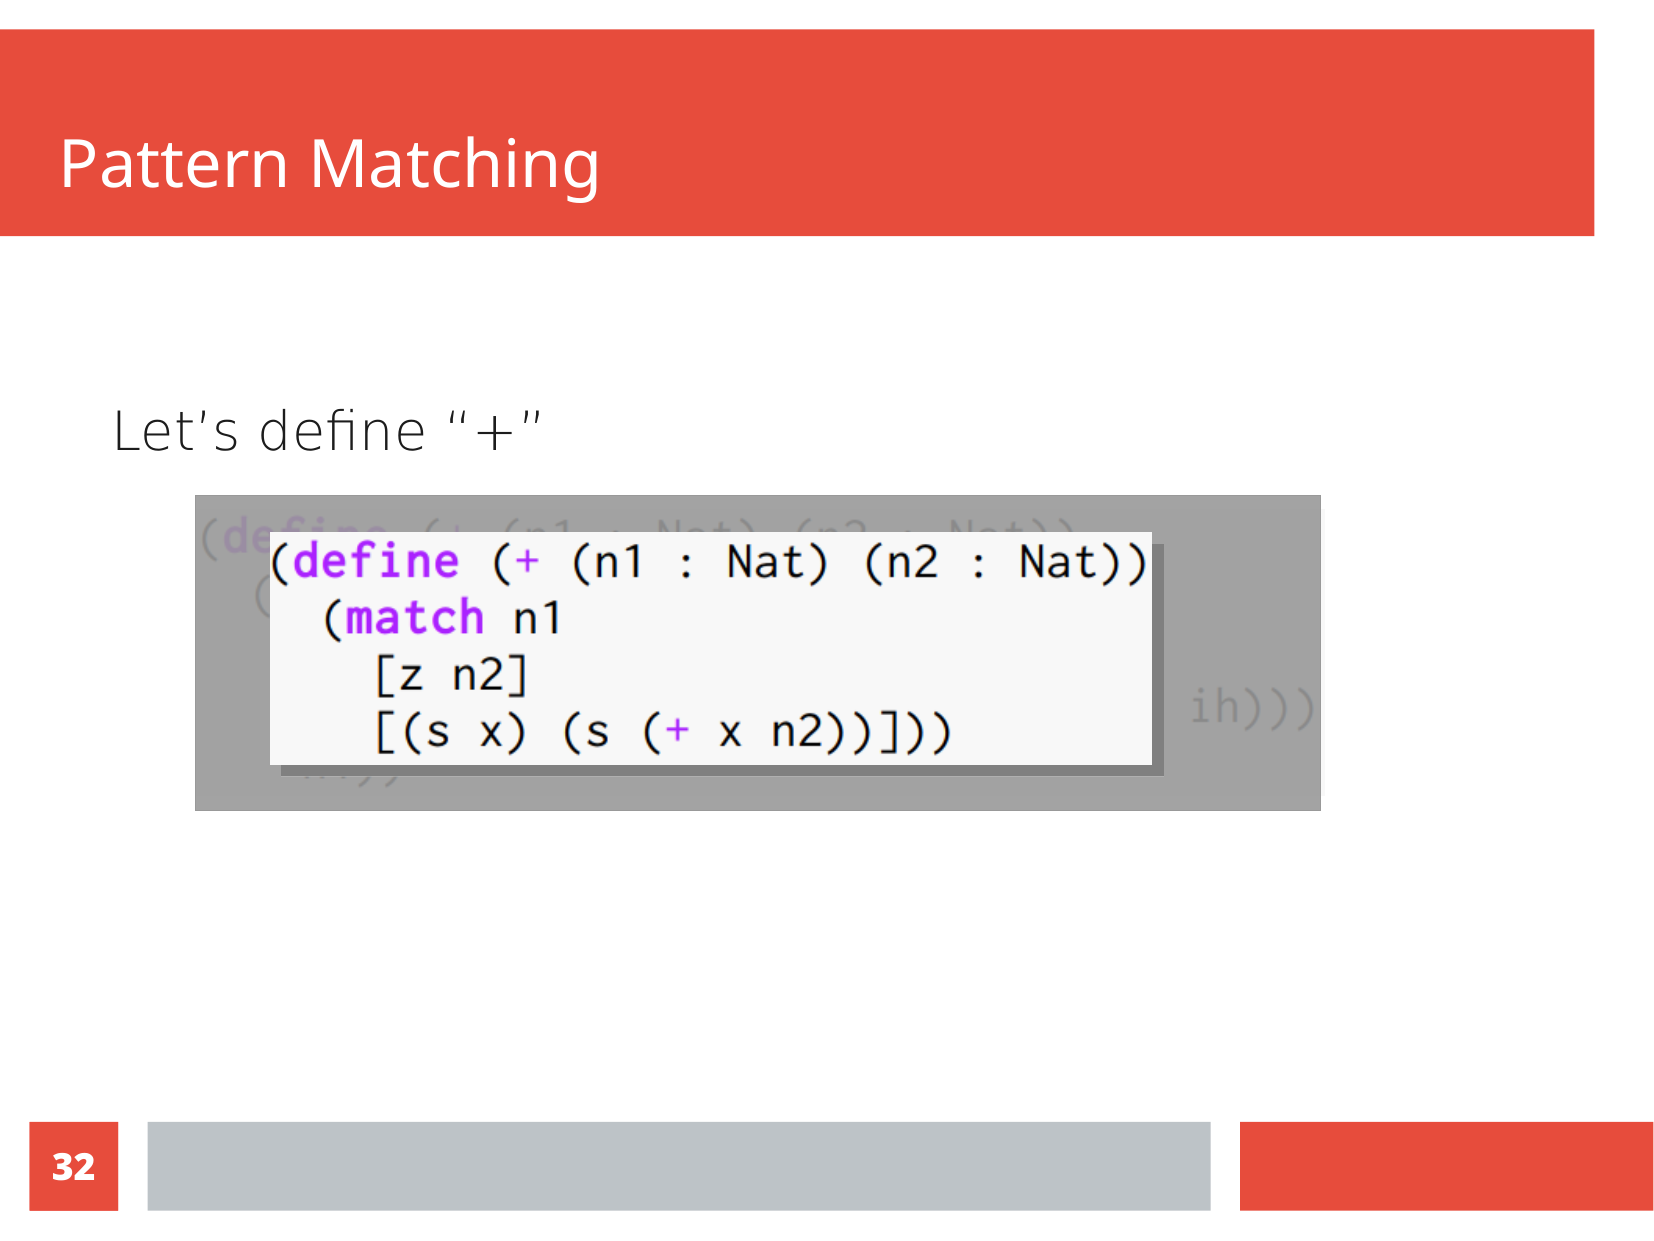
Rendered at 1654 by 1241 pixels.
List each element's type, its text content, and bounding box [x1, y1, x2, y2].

picture [1321, 509, 1325, 796]
text_box [195, 495, 1321, 811]
title Pattern Matching [59, 59, 1595, 207]
picture [270, 532, 1152, 766]
list Let’s define “+” [59, 324, 1565, 1093]
